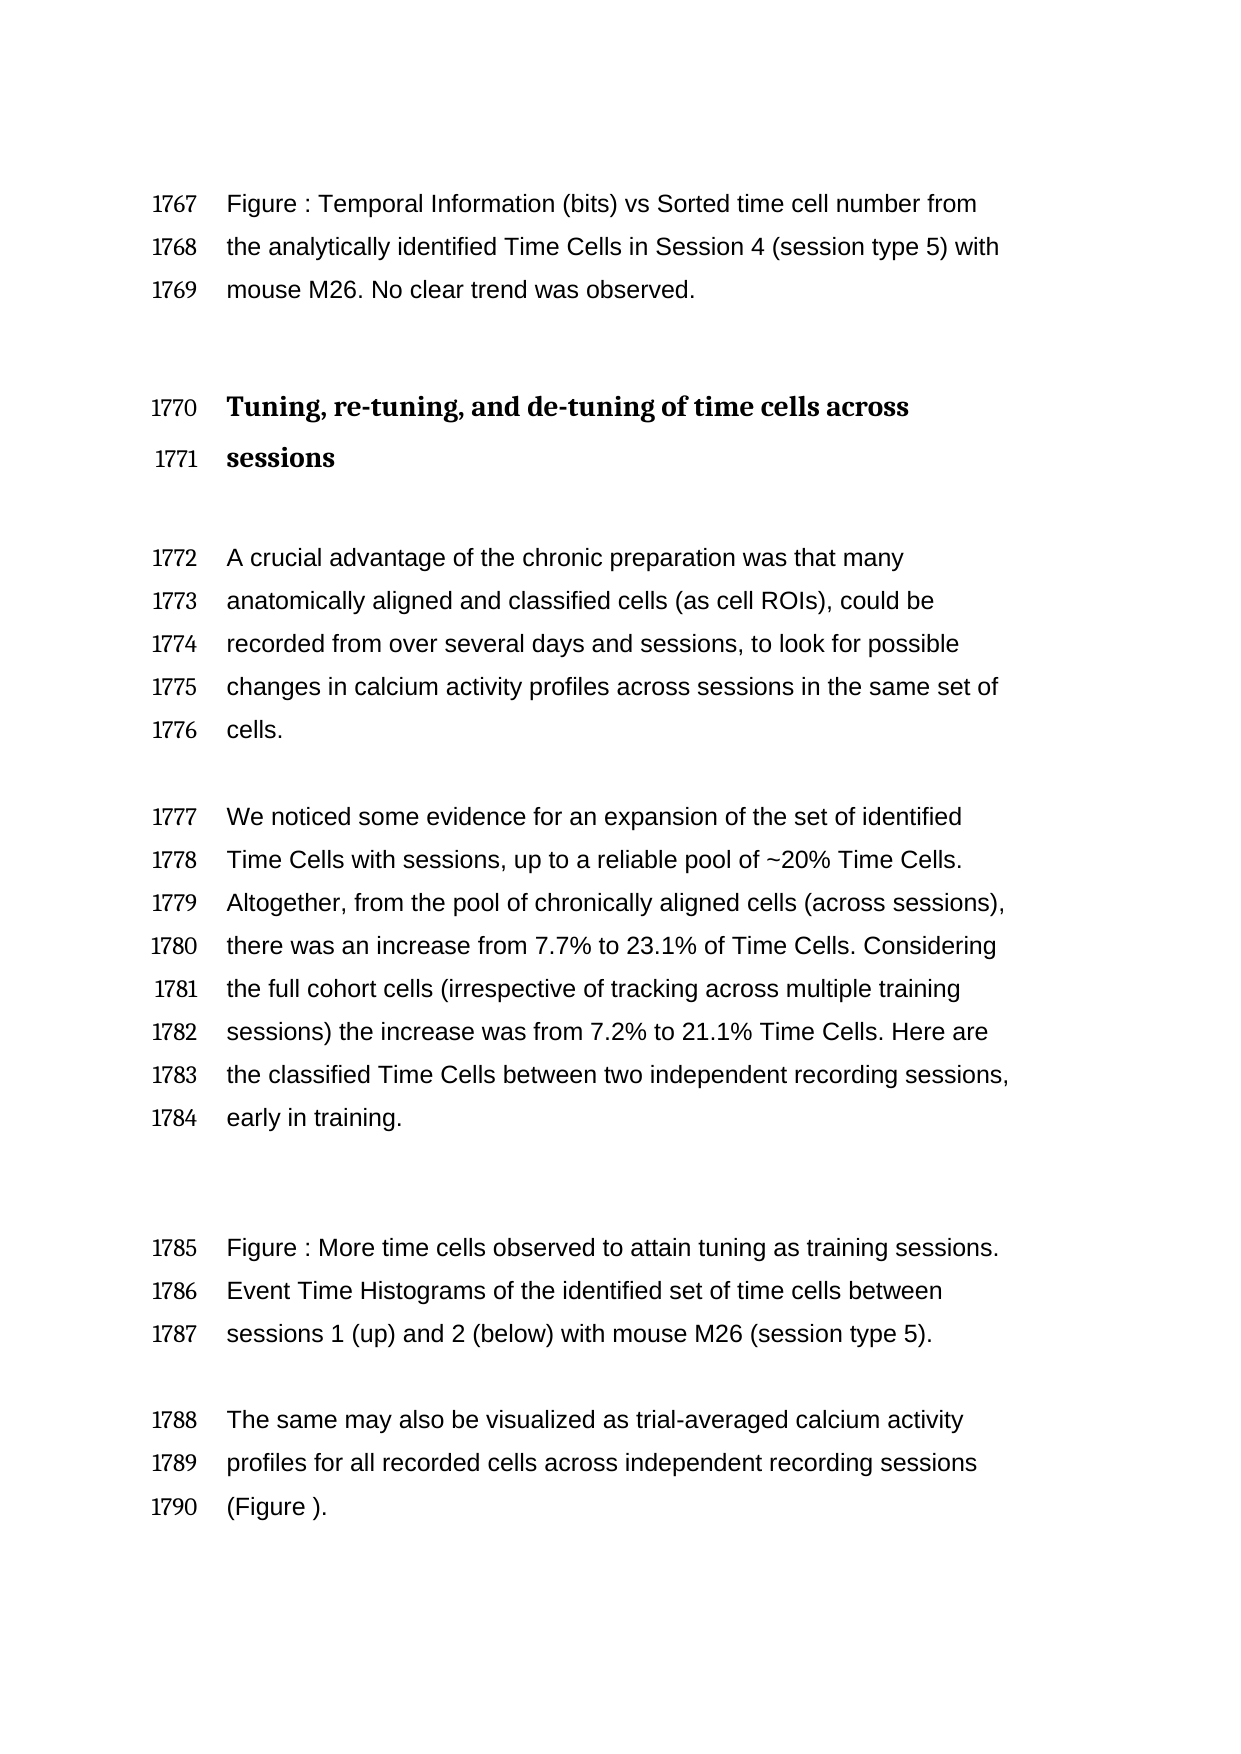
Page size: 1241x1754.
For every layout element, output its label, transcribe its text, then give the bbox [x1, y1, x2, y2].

text Figure : More time cells observed to attain tuning as training sessions. Event Time Histograms of the identified set of time cells between sessions 1 (up) and 2 (below) with mouse M26 (session type 5). [226, 1233, 1014, 1348]
text The same may also be visualized as trial-averaged calcium activity profiles for all recorded cells across independent recording sessions (Figure ). [226, 1405, 1014, 1520]
text Figure : Temporal Information (bits) vs Sorted time cell number from the analytically identified Time Cells in Session 4 (session type 5) with mouse M26. No clear trend was observed. [226, 189, 1014, 304]
text We noticed some evidence for an expansion of the set of identified Time Cells with sessions, up to a reliable pool of ~20% Time Cells. Altogether, from the pool of chronically aligned cells (across sessions), there was an increase from 7.7% to 23.1% of Time Cells. Considering the full cohort cells (irrespective of tracking across multiple training sessions) the increase was from 7.2% to 21.1% Time Cells. Here are the classified Time Cells between two independent recording sessions, early in training. [226, 801, 1014, 1132]
subtitle Tuning, re-tuning, and de-tuning of time cells across sessions [226, 391, 1014, 474]
text A crucial advantage of the chronic preparation was that many anatomically aligned and classified cells (as cell ROIs), could be recorded from over several days and sessions, to look for possible changes in calcium activity profiles across sessions in the same set of cells. [226, 543, 1014, 744]
